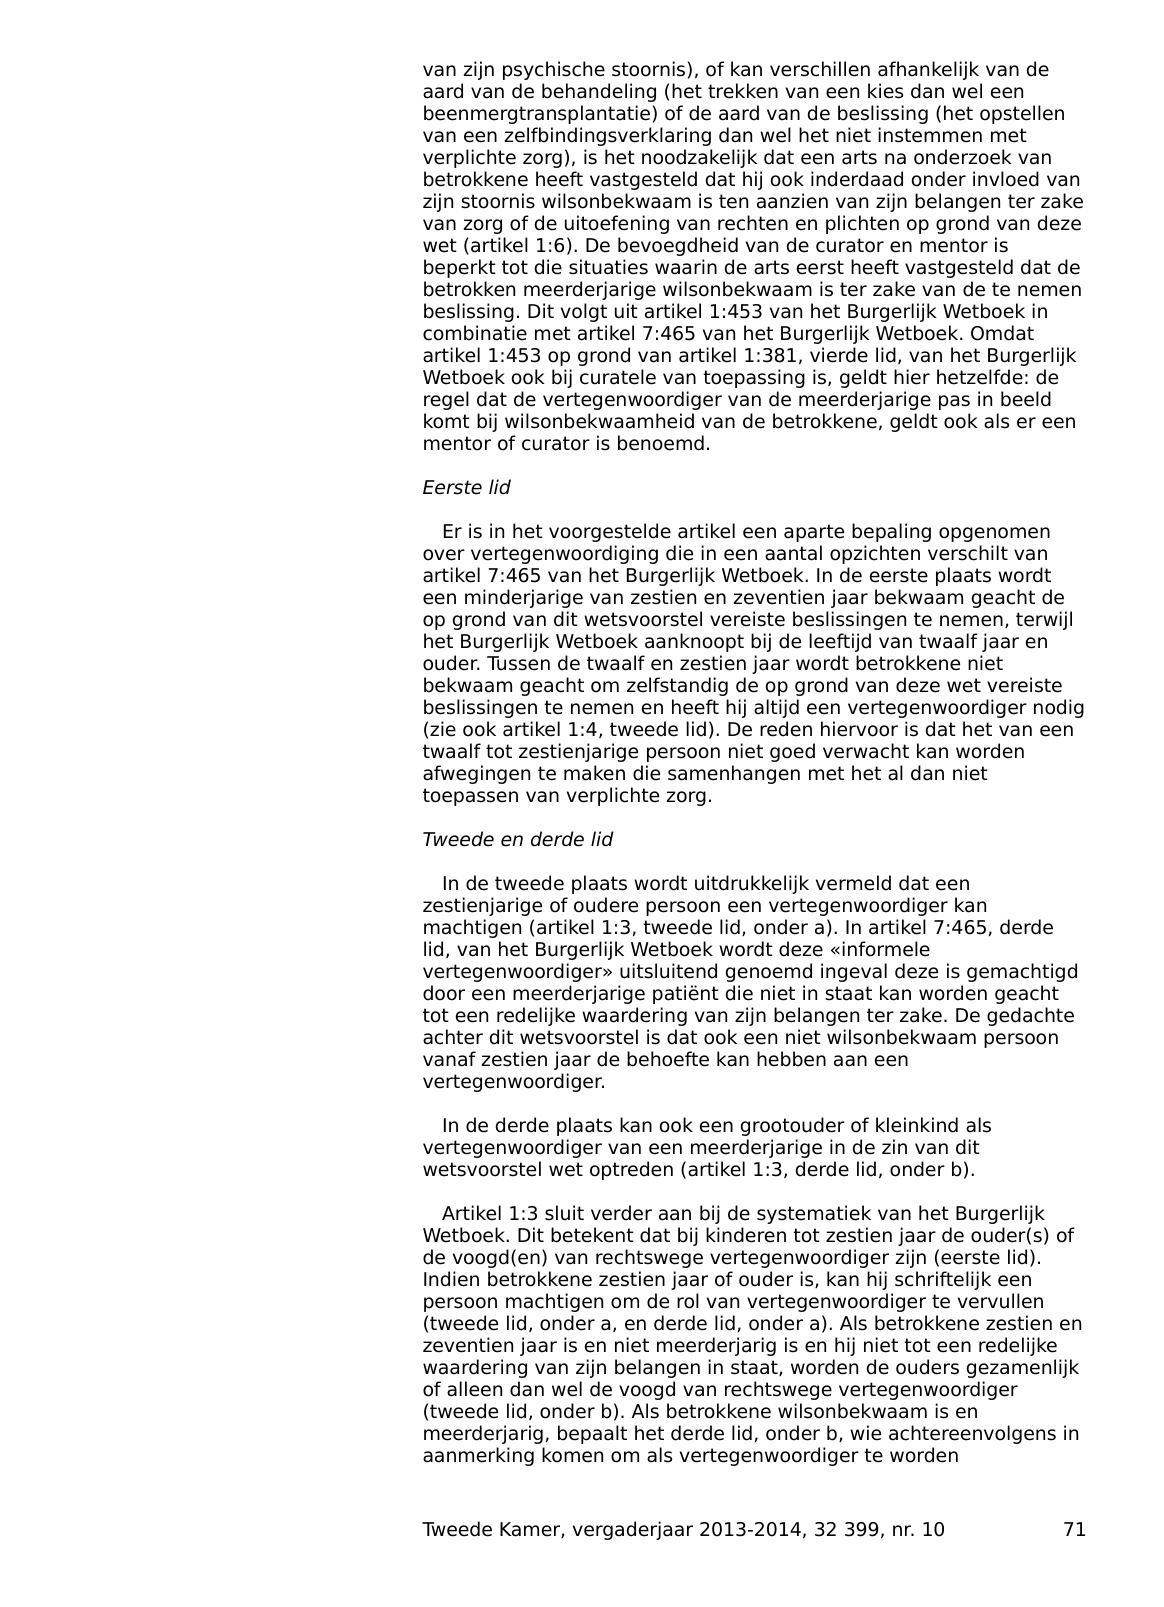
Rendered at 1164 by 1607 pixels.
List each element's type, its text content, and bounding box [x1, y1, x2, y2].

text In de tweede plaats wordt uitdrukkelijk vermeld dat een zestienjarige of oudere persoon een vertegenwoordiger kan machtigen (artikel 1:3, tweede lid, onder a). In artikel 7:465, derde lid, van het Burgerlijk Wetboek wordt deze «informele vertegenwoordiger» uitsluitend genoemd ingeval deze is gemachtigd door een meerderjarige patiënt die niet in staat kan worden geacht tot een redelijke waardering van zijn belangen ter zake. De gedachte achter dit wetsvoorstel is dat ook een niet wilsonbekwaam persoon vanaf zestien jaar de behoefte kan hebben aan een vertegenwoordiger. [422, 873, 1087, 1093]
text In de derde plaats kan ook een grootouder of kleinkind als vertegenwoordiger van een meerderjarige in de zin van dit wetsvoorstel wet optreden (artikel 1:3, derde lid, onder b). [422, 1115, 1087, 1181]
text Er is in het voorgestelde artikel een aparte bepaling opgenomen over vertegenwoordiging die in een aantal opzichten verschilt van artikel 7:465 van het Burgerlijk Wetboek. In de eerste plaats wordt een minderjarige van zestien en zeventien jaar bekwaam geacht de op grond van dit wetsvoorstel vereiste beslissingen te nemen, terwijl het Burgerlijk Wetboek aanknoopt bij de leeftijd van twaalf jaar en ouder. Tussen de twaalf en zestien jaar wordt betrokkene niet bekwaam geacht om zelfstandig de op grond van deze wet vereiste beslissingen te nemen en heeft hij altijd een vertegenwoordiger nodig (zie ook artikel 1:4, tweede lid). De reden hiervoor is dat het van een twaalf tot zestienjarige persoon niet goed verwacht kan worden afwegingen te maken die samenhangen met het al dan niet toepassen van verplichte zorg. [422, 521, 1087, 807]
text Artikel 1:3 sluit verder aan bij de systematiek van het Burgerlijk Wetboek. Dit betekent dat bij kinderen tot zestien jaar de ouder(s) of de voogd(en) van rechtswege vertegenwoordiger zijn (eerste lid). Indien betrokkene zestien jaar of ouder is, kan hij schriftelijk een persoon machtigen om de rol van vertegenwoordiger te vervullen (tweede lid, onder a, en derde lid, onder a). Als betrokkene zestien en zeventien jaar is en niet meerderjarig is en hij niet tot een redelijke waardering van zijn belangen in staat, worden de ouders gezamenlijk of alleen dan wel de voogd van rechtswege vertegenwoordiger (tweede lid, onder b). Als betrokkene wilsonbekwaam is en meerderjarig, bepaalt het derde lid, onder b, wie achtereenvolgens in aanmerking komen om als vertegenwoordiger te worden [422, 1203, 1087, 1467]
subtitle Eerste lid [422, 477, 1087, 499]
subtitle Tweede en derde lid [422, 829, 1087, 851]
text van zijn psychische stoornis), of kan verschillen afhankelijk van de aard van de behandeling (het trekken van een kies dan wel een beenmergtransplantatie) of de aard van de beslissing (het opstellen van een zelfbindingsverklaring dan wel het niet instemmen met verplichte zorg), is het noodzakelijk dat een arts na onderzoek van betrokkene heeft vastgesteld dat hij ook inderdaad onder invloed van zijn stoornis wilsonbekwaam is ten aanzien van zijn belangen ter zake van zorg of de uitoefening van rechten en plichten op grond van deze wet (artikel 1:6). De bevoegdheid van de curator en mentor is beperkt tot die situaties waarin de arts eerst heeft vastgesteld dat de betrokken meerderjarige wilsonbekwaam is ter zake van de te nemen beslissing. Dit volgt uit artikel 1:453 van het Burgerlijk Wetboek in combinatie met artikel 7:465 van het Burgerlijk Wetboek. Omdat artikel 1:453 op grond van artikel 1:381, vierde lid, van het Burgerlijk Wetboek ook bij curatele van toepassing is, geldt hier hetzelfde: de regel dat de vertegenwoordiger van de meerderjarige pas in beeld komt bij wilsonbekwaamheid van de betrokkene, geldt ook als er een mentor of curator is benoemd. [422, 59, 1087, 455]
